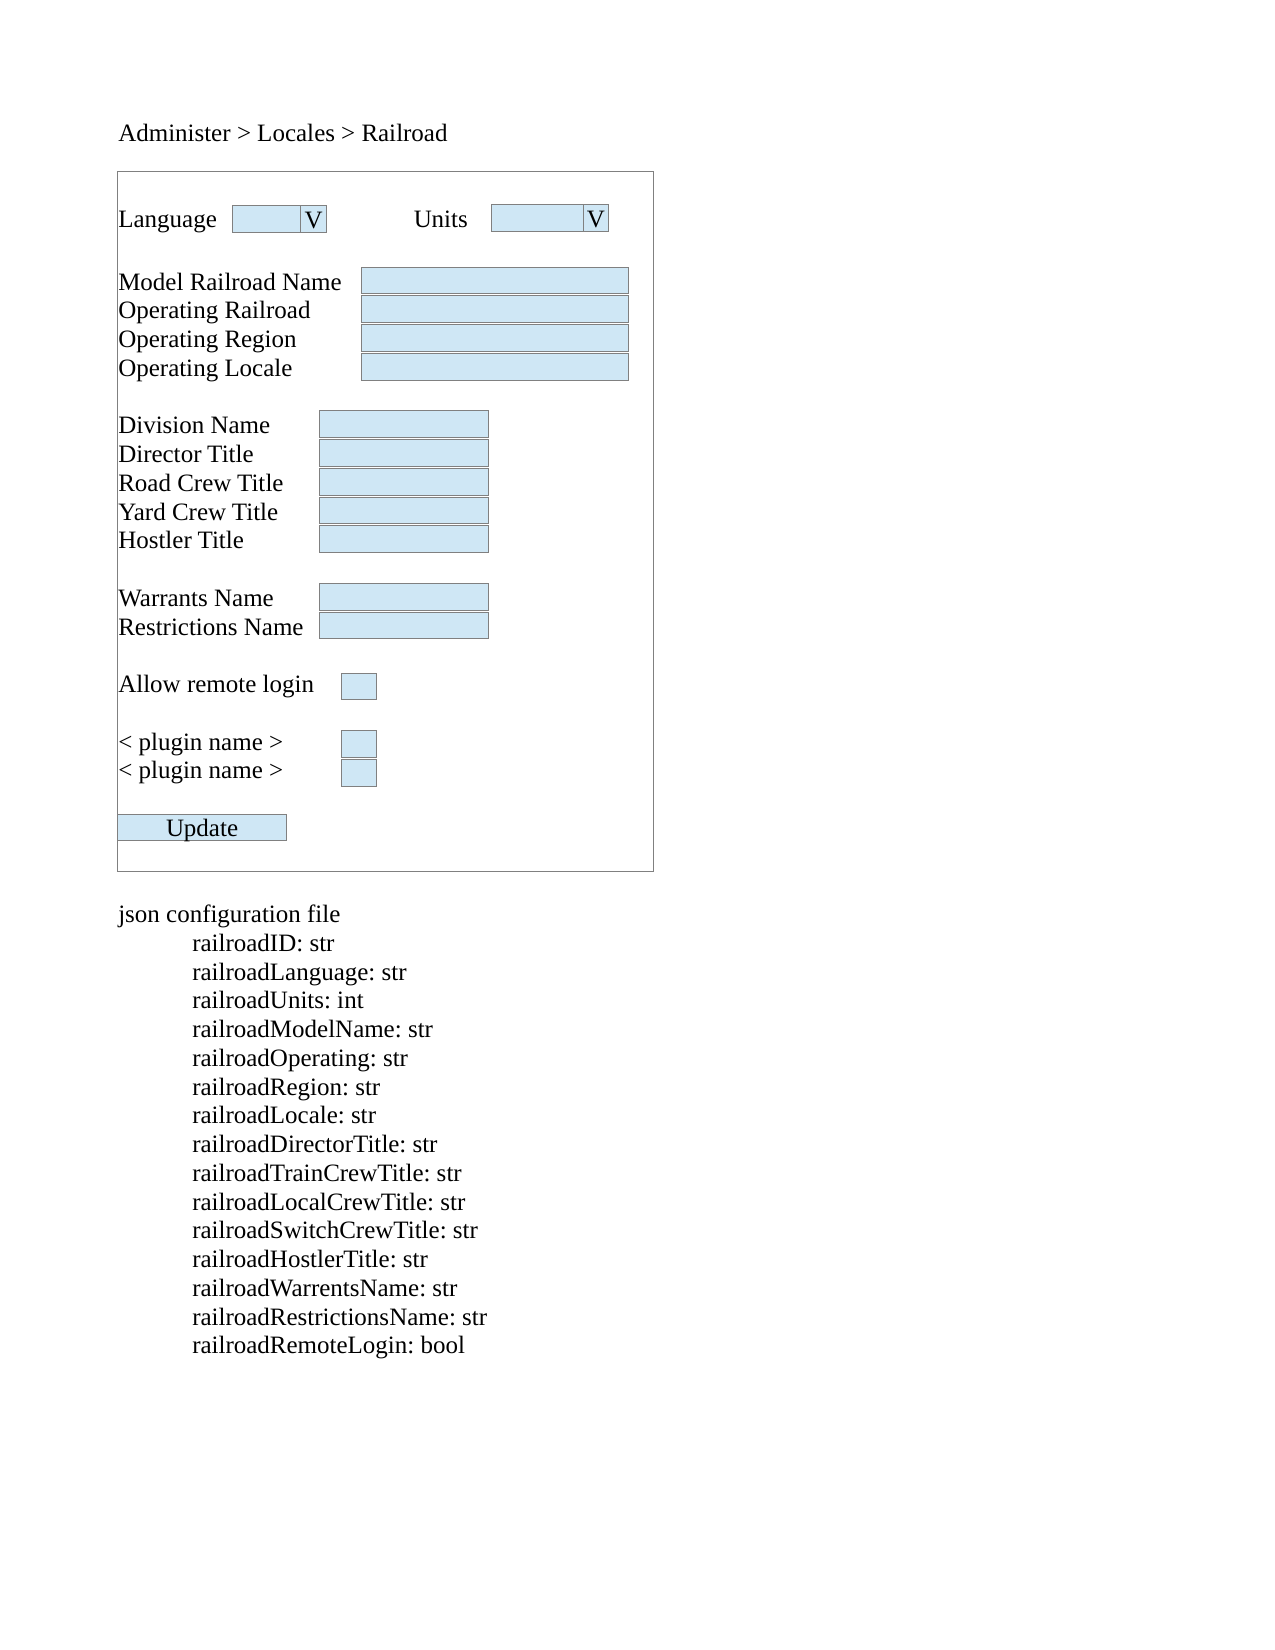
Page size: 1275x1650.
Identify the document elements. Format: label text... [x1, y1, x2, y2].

text [654, 755, 1157, 784]
text < plugin name > [118, 727, 653, 755]
text railroadRegion: str [192, 1072, 1157, 1100]
text railroadModelName: str [192, 1014, 1157, 1043]
text Road Crew Title [118, 468, 653, 497]
text < plugin name > [118, 755, 653, 784]
text [654, 439, 1157, 468]
text Division Name [118, 410, 653, 439]
text [654, 497, 1157, 525]
text [654, 468, 1157, 497]
text railroadRestrictionsName: str [192, 1302, 1157, 1330]
text railroadRemoteLogin: bool [192, 1330, 1157, 1359]
text [654, 583, 1157, 612]
text railroadLanguage: str [192, 957, 1157, 985]
text [654, 669, 1157, 698]
text railroadDirectorTitle: str [192, 1129, 1157, 1158]
text [654, 525, 1157, 554]
text Language Units [118, 204, 653, 233]
text railroadWarrentsName: str [192, 1273, 1157, 1302]
text Administer > Locales > Railroad [118, 118, 1157, 147]
text Hostler Title [118, 525, 653, 554]
text railroadLocalCrewTitle: str [192, 1187, 1157, 1215]
text railroadTrainCrewTitle: str [192, 1158, 1157, 1187]
text railroadUnits: int [192, 985, 1157, 1014]
text railroadHostlerTitle: str [192, 1244, 1157, 1273]
text Operating Locale [118, 353, 653, 382]
text [654, 410, 1157, 439]
text railroadID: str [192, 928, 1157, 957]
text railroadLocale: str [192, 1100, 1157, 1129]
text Operating Region [118, 324, 653, 353]
text Operating Railroad [118, 295, 653, 324]
text Restrictions Name [118, 612, 653, 640]
text [654, 267, 1157, 295]
text Warrants Name [118, 583, 653, 612]
text Allow remote login [118, 669, 653, 698]
text Director Title [118, 439, 653, 468]
text [654, 353, 1157, 382]
text [654, 324, 1157, 353]
text [654, 204, 1157, 233]
text json configuration file [118, 899, 1157, 928]
text Model Railroad Name [118, 267, 653, 295]
text [654, 727, 1157, 755]
text railroadSwitchCrewTitle: str [192, 1215, 1157, 1244]
text [654, 612, 1157, 640]
text Yard Crew Title [118, 497, 653, 525]
text railroadOperating: str [192, 1043, 1157, 1072]
text [654, 295, 1157, 324]
